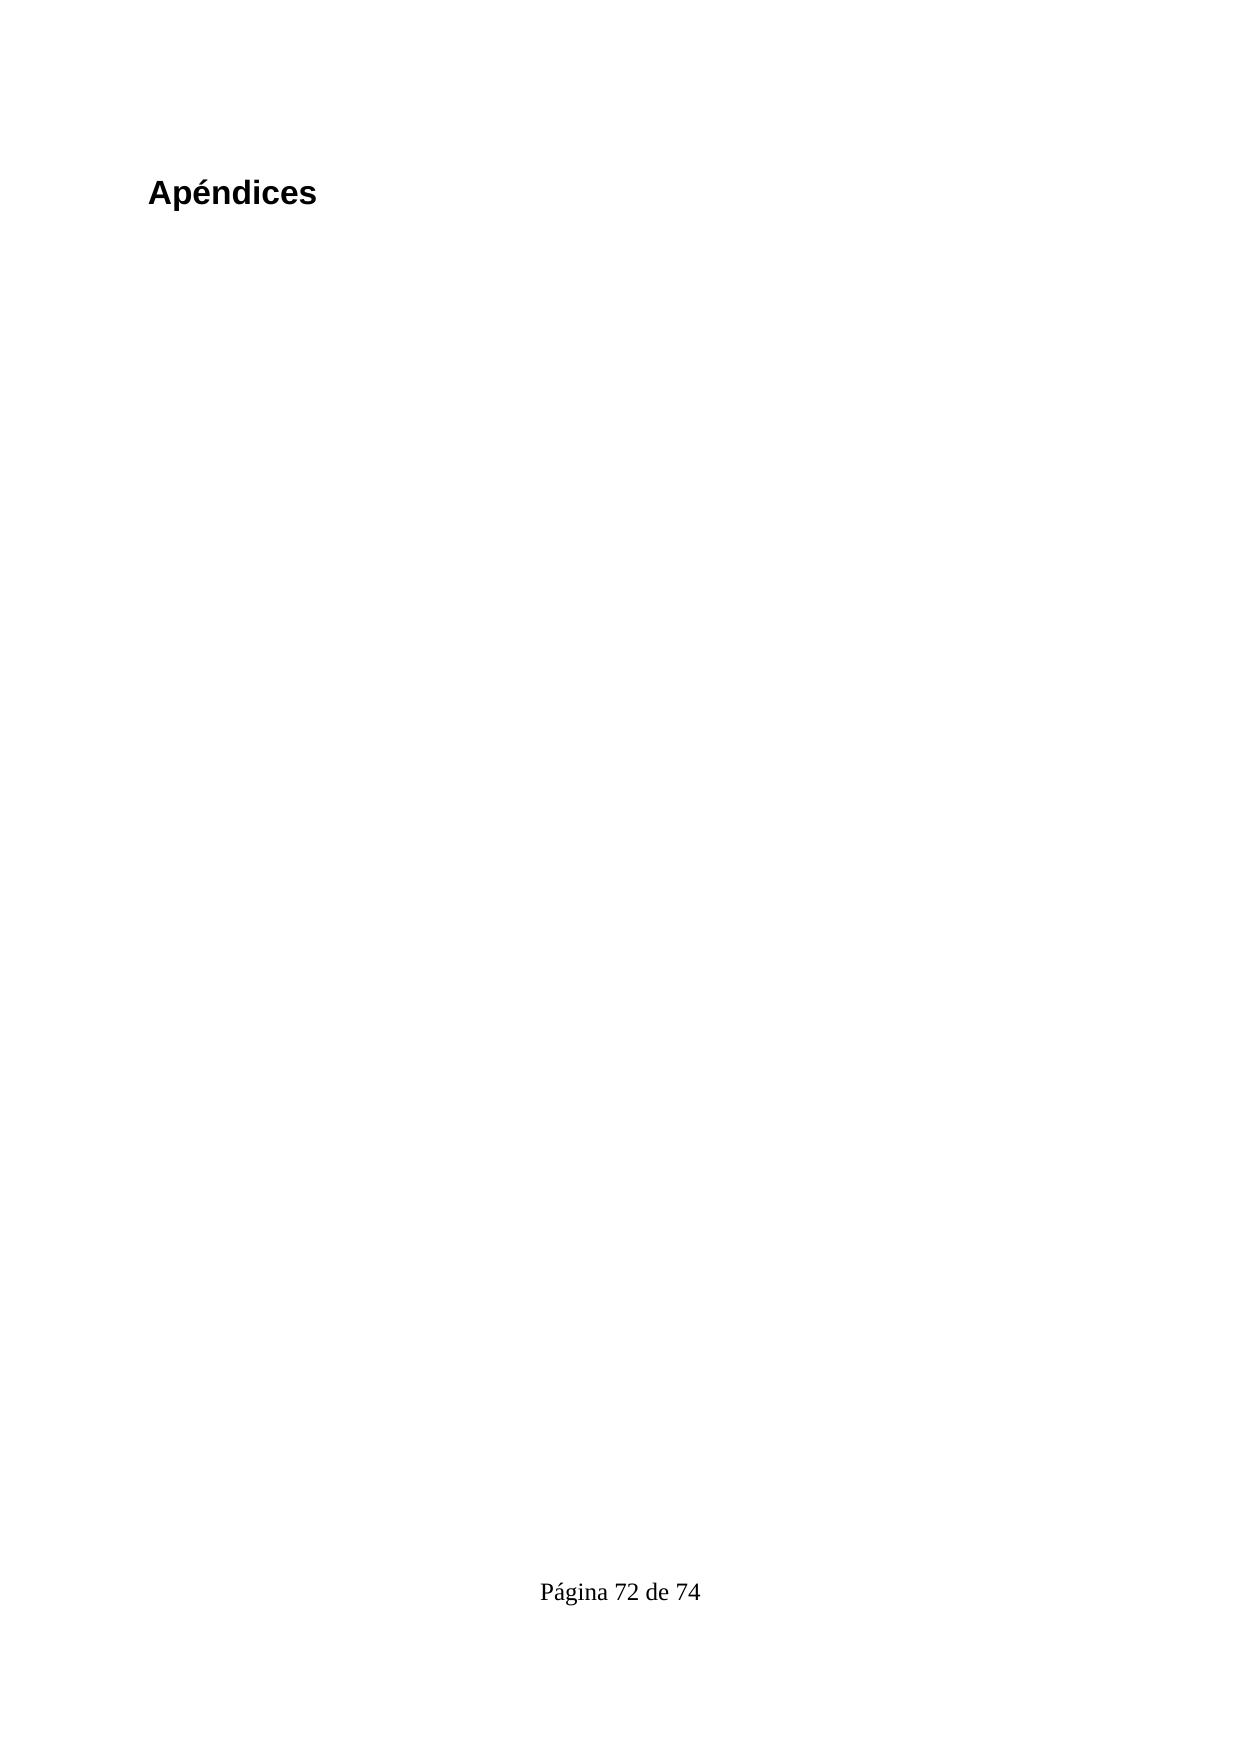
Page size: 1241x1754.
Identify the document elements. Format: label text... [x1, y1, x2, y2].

subtitle Apéndices [148, 173, 1093, 211]
